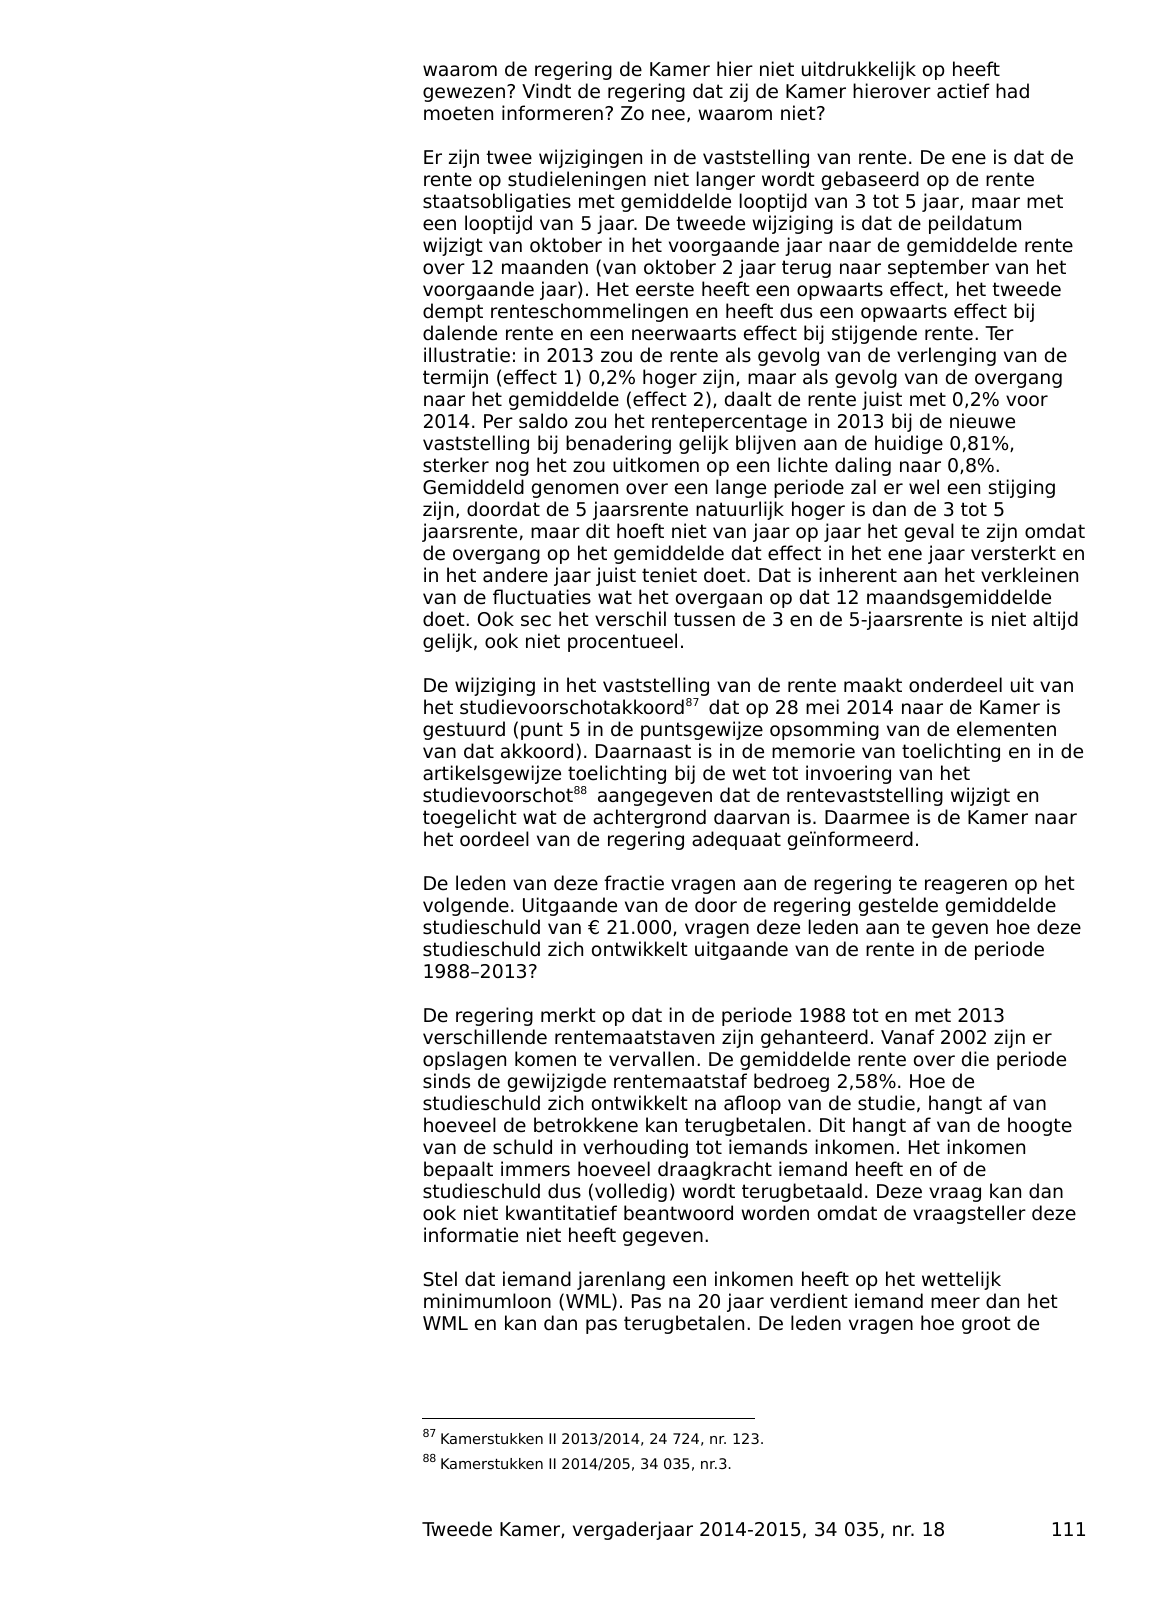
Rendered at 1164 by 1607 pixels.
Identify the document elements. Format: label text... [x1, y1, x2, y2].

text waarom de regering de Kamer hier niet uitdrukkelijk op heeft gewezen? Vindt de regering dat zij de Kamer hierover actief had moeten informeren? Zo nee, waarom niet? [422, 59, 1087, 125]
text Kamerstukken II 2013/2014, 24 724, nr. 123. [422, 1427, 1087, 1449]
text Kamerstukken II 2014/205, 34 035, nr.3. [422, 1452, 1087, 1474]
text Er zijn twee wijzigingen in de vaststelling van rente. De ene is dat de rente op studieleningen niet langer wordt gebaseerd op de rente staatsobligaties met gemiddelde looptijd van 3 tot 5 jaar, maar met een looptijd van 5 jaar. De tweede wijziging is dat de peildatum wijzigt van oktober in het voorgaande jaar naar de gemiddelde rente over 12 maanden (van oktober 2 jaar terug naar september van het voorgaande jaar). Het eerste heeft een opwaarts effect, het tweede dempt renteschommelingen en heeft dus een opwaarts effect bij dalende rente en een neerwaarts effect bij stijgende rente. Ter illustratie: in 2013 zou de rente als gevolg van de verlenging van de termijn (effect 1) 0,2% hoger zijn, maar als gevolg van de overgang naar het gemiddelde (effect 2), daalt de rente juist met 0,2% voor 2014. Per saldo zou het rentepercentage in 2013 bij de nieuwe vaststelling bij benadering gelijk blijven aan de huidige 0,81%, sterker nog het zou uitkomen op een lichte daling naar 0,8%. Gemiddeld genomen over een lange periode zal er wel een stijging zijn, doordat de 5 jaarsrente natuurlijk hoger is dan de 3 tot 5 jaarsrente, maar dit hoeft niet van jaar op jaar het geval te zijn omdat de overgang op het gemiddelde dat effect in het ene jaar versterkt en in het andere jaar juist teniet doet. Dat is inherent aan het verkleinen van de fluctuaties wat het overgaan op dat 12 maandsgemiddelde doet. Ook sec het verschil tussen de 3 en de 5-jaarsrente is niet altijd gelijk, ook niet procentueel. [422, 147, 1087, 653]
text Stel dat iemand jarenlang een inkomen heeft op het wettelijk minimumloon (WML). Pas na 20 jaar verdient iemand meer dan het WML en kan dan pas terugbetalen. De leden vragen hoe groot de [422, 1269, 1087, 1335]
text De wijziging in het vaststelling van de rente maakt onderdeel uit van het studievoorschotakkoord dat op 28 mei 2014 naar de Kamer is gestuurd (punt 5 in de puntsgewijze opsomming van de elementen van dat akkoord). Daarnaast is in de memorie van toelichting en in de artikelsgewijze toelichting bij de wet tot invoering van het studievoorschot aangegeven dat de rentevaststelling wijzigt en toegelicht wat de achtergrond daarvan is. Daarmee is de Kamer naar het oordeel van de regering adequaat geïnformeerd. [422, 675, 1087, 851]
text De leden van deze fractie vragen aan de regering te reageren op het volgende. Uitgaande van de door de regering gestelde gemiddelde studieschuld van € 21.000, vragen deze leden aan te geven hoe deze studieschuld zich ontwikkelt uitgaande van de rente in de periode 1988–2013? [422, 873, 1087, 983]
text De regering merkt op dat in de periode 1988 tot en met 2013 verschillende rentemaatstaven zijn gehanteerd. Vanaf 2002 zijn er opslagen komen te vervallen. De gemiddelde rente over die periode sinds de gewijzigde rentemaatstaf bedroeg 2,58%. Hoe de studieschuld zich ontwikkelt na afloop van de studie, hangt af van hoeveel de betrokkene kan terugbetalen. Dit hangt af van de hoogte van de schuld in verhouding tot iemands inkomen. Het inkomen bepaalt immers hoeveel draagkracht iemand heeft en of de studieschuld dus (volledig) wordt terugbetaald. Deze vraag kan dan ook niet kwantitatief beantwoord worden omdat de vraagsteller deze informatie niet heeft gegeven. [422, 1005, 1087, 1247]
